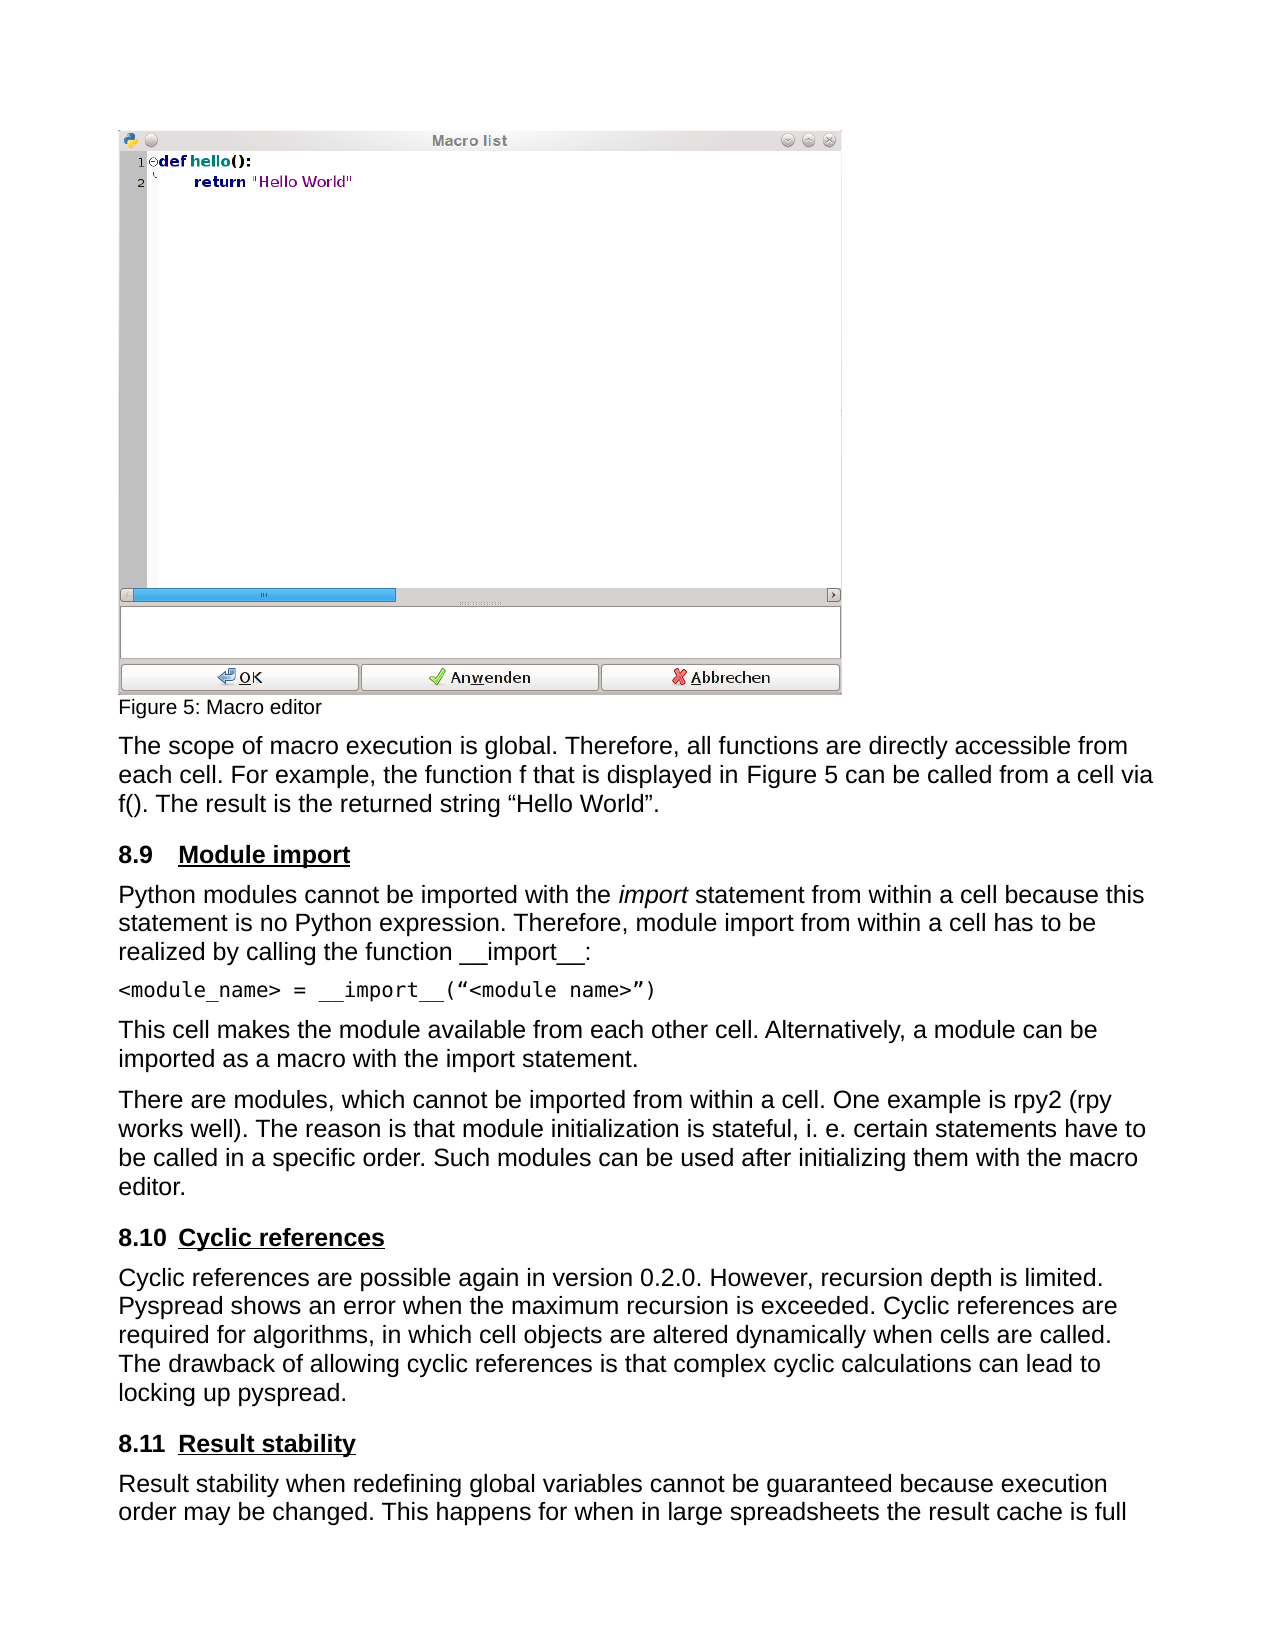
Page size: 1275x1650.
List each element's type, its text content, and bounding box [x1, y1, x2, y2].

subtitle Module import [118, 840, 1157, 869]
subtitle Cyclic references [118, 1223, 1157, 1252]
text There are modules, which cannot be imported from within a cell. One example is rpy2 (rpy works well). The reason is that module initialization is stateful, i. e. certain statements have to be called in a specific order. Such modules can be used after initializing them with the macro editor. [118, 1085, 1157, 1200]
text Python modules cannot be imported with the import statement from within a cell because this statement is no Python expression. Therefore, module import from within a cell has to be realized by calling the function __import__: [118, 880, 1157, 966]
text Result stability when redefining global variables cannot be guaranteed because execution order may be changed. This happens for when in large spreadsheets the result cache is full [118, 1468, 1157, 1526]
text Cyclic references are possible again in version 0.2.0. However, recursion depth is limited. Pyspread shows an error when the maximum recursion is exceeded. Cyclic references are required for algorithms, in which cell objects are altered dynamically when cells are called. The drawback of allowing cyclic references is that complex cyclic calculations can lead to locking up pyspread. [118, 1262, 1157, 1406]
text Figure 5: Macro editor [118, 695, 842, 719]
text This cell makes the module available from each other cell. Alternatively, a module can be imported as a macro with the import statement. [118, 1015, 1157, 1073]
text The scope of macro execution is global. Therefore, all functions are directly accessible from each cell. For example, the function f that is displayed in Figure 5 can be called from a cell via f(). The result is the returned string “Hello World”. [118, 731, 1157, 817]
picture [118, 130, 842, 695]
subtitle Result stability [118, 1429, 1157, 1458]
text <module_name> = __import__(“<module name>”) [118, 978, 1157, 1003]
